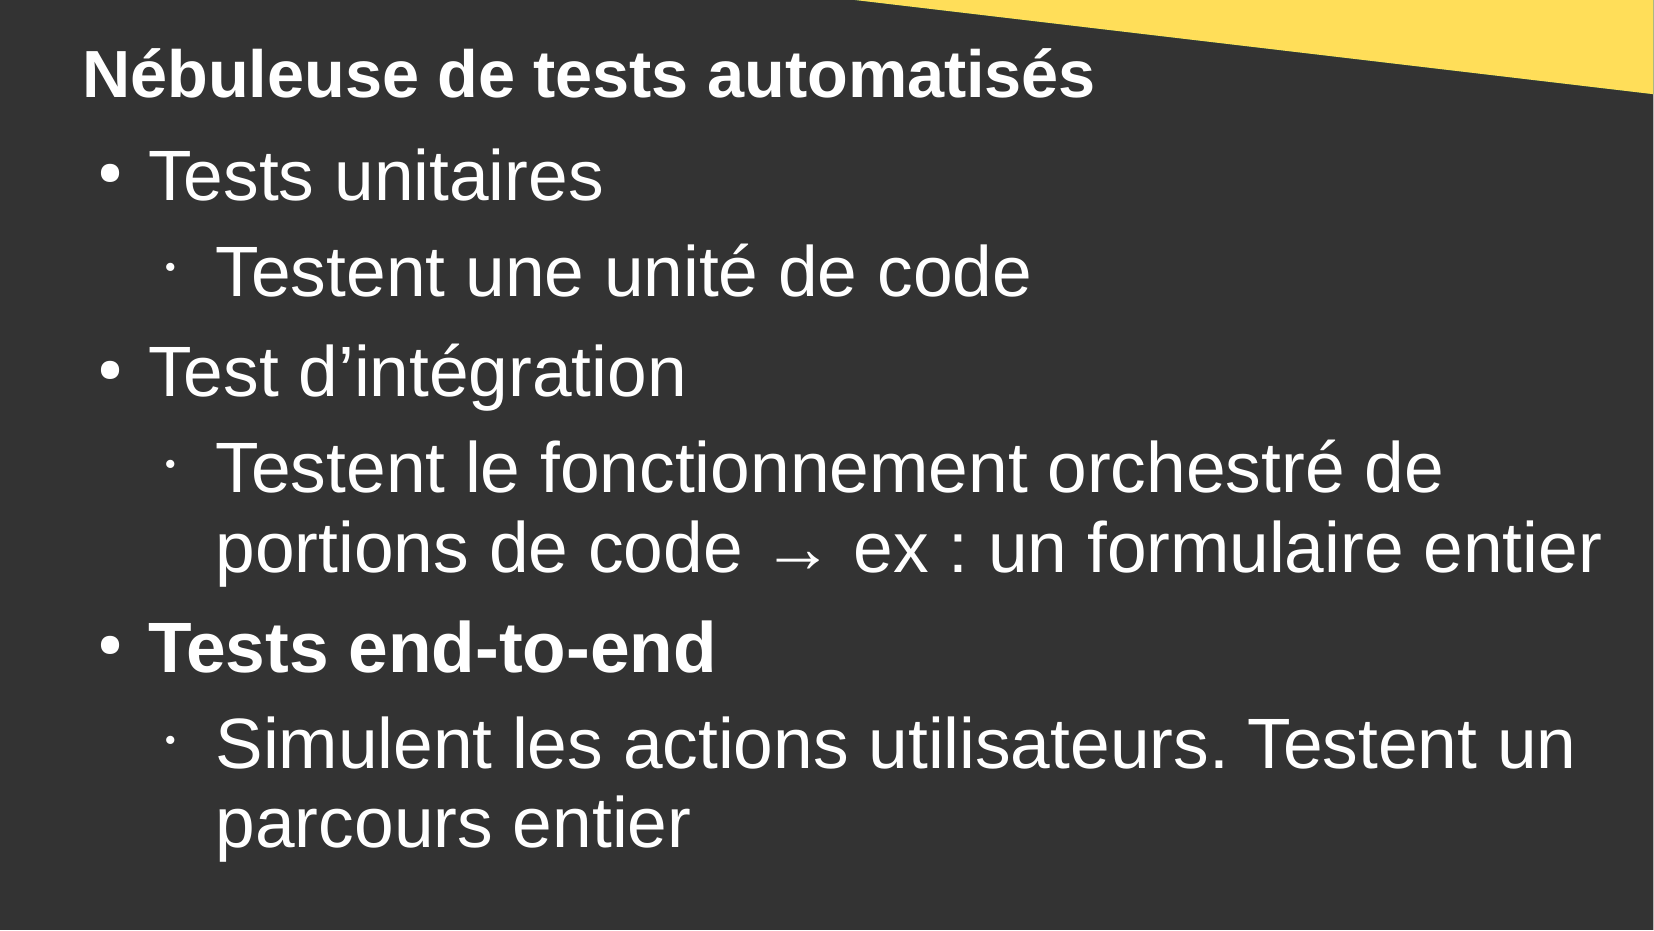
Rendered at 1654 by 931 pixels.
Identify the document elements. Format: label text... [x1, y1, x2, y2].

list Tests unitaires Testent une unité de code Test d’intégration Testent le fonctionnement orchestré de portions de code → ex : un formulaire entier Tests end-to-end Simulent les actions utilisateurs. Testent un parcours entier [80, 135, 1619, 875]
title Nébuleuse de tests automatisés [82, 37, 1571, 112]
text_box [854, 0, 1654, 95]
